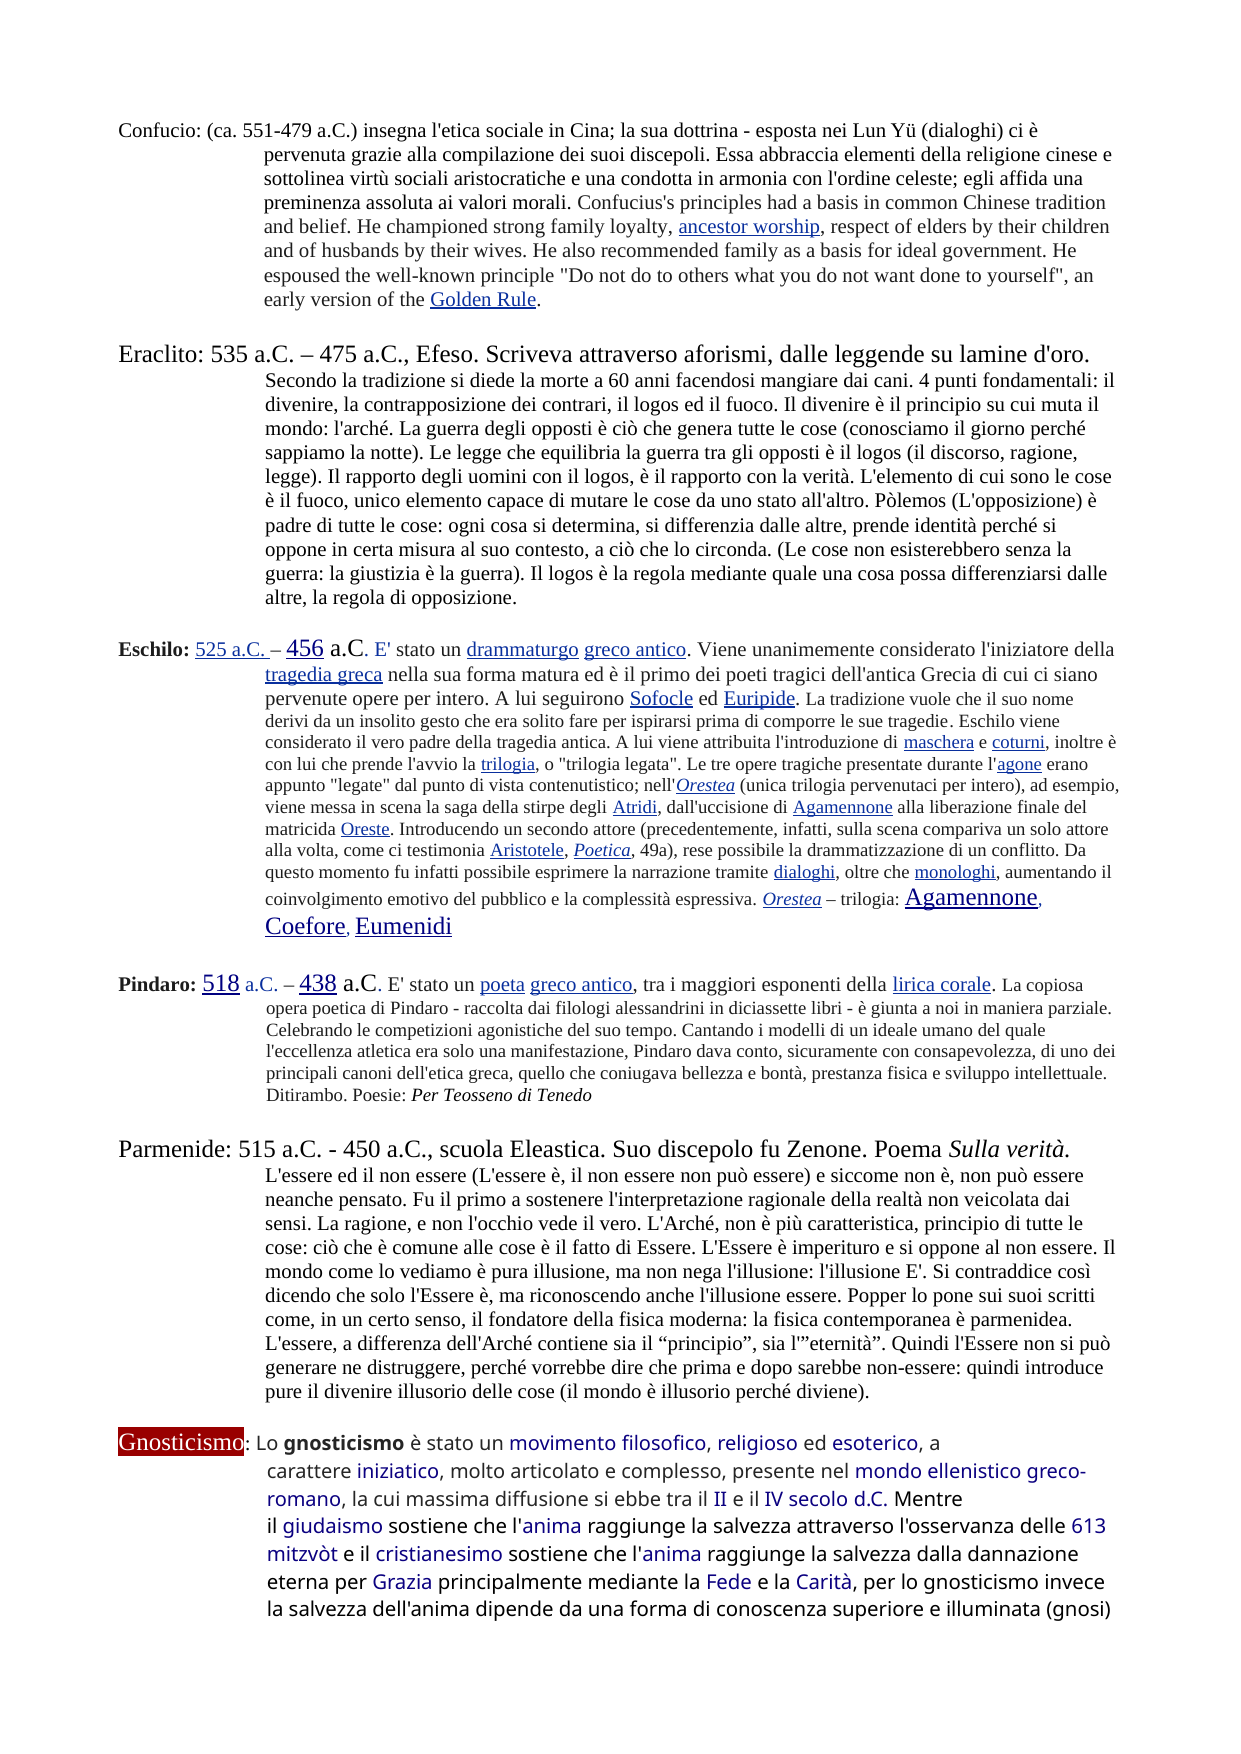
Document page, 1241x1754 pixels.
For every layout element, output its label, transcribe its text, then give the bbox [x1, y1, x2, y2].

text Pindaro: 518 a.C. – 438 a.C. E' stato un poeta greco antico, tra i maggiori esponenti della lirica corale. La copiosa opera poetica di Pindaro - raccolta dai filologi alessandrini in diciassette libri - è giunta a noi in maniera parziale. Celebrando le competizioni agonistiche del suo tempo. Cantando i modelli di un ideale umano del quale l'eccellenza atletica era solo una manifestazione, Pindaro dava conto, sicuramente con consapevolezza, di uno dei principali canoni dell'etica greca, quello che coniugava bellezza e bontà, prestanza fisica e sviluppo intellettuale. Ditirambo. Poesie: Per Teosseno di Tenedo [118, 968, 1122, 1105]
text Gnosticismo: Lo gnosticismo è stato un movimento filosofico, religioso ed esoterico, a carattere iniziatico, molto articolato e complesso, presente nel mondo ellenistico greco-romano, la cui massima diffusione si ebbe tra il II e il IV secolo d.C. Mentre il giudaismo sostiene che l'anima raggiunge la salvezza attraverso l'osservanza delle 613 mitzvòt e il cristianesimo sostiene che l'anima raggiunge la salvezza dalla dannazione eterna per Grazia principalmente mediante la Fede e la Carità, per lo gnosticismo invece la salvezza dell'anima dipende da una forma di conoscenza superiore e illuminata (gnosi) [118, 1427, 1122, 1623]
text Eraclito: 535 a.C. – 475 a.C., Efeso. Scriveva attraverso aforismi, dalle leggende su lamine d'oro. Secondo la tradizione si diede la morte a 60 anni facendosi mangiare dai cani. 4 punti fondamentali: il divenire, la contrapposizione dei contrari, il logos ed il fuoco. Il divenire è il principio su cui muta il mondo: l'arché. La guerra degli opposti è ciò che genera tutte le cose (conosciamo il giorno perché sappiamo la notte). Le legge che equilibria la guerra tra gli opposti è il logos (il discorso, ragione, legge). Il rapporto degli uomini con il logos, è il rapporto con la verità. L'elemento di cui sono le cose è il fuoco, unico elemento capace di mutare le cose da uno stato all'altro. Pòlemos (L'opposizione) è padre di tutte le cose: ogni cosa si determina, si differenzia dalle altre, prende identità perché si oppone in certa misura al suo contesto, a ciò che lo circonda. (Le cose non esisterebbero senza la guerra: la giustizia è la guerra). Il logos è la regola mediante quale una cosa possa differenziarsi dalle altre, la regola di opposizione. [118, 339, 1122, 609]
text Parmenide: 515 a.C. - 450 a.C., scuola Eleastica. Suo discepolo fu Zenone. Poema Sulla verità. L'essere ed il non essere (L'essere è, il non essere non può essere) e siccome non è, non può essere neanche pensato. Fu il primo a sostenere l'interpretazione ragionale della realtà non veicolata dai sensi. La ragione, e non l'occhio vede il vero. L'Arché, non è più caratteristica, principio di tutte le cose: ciò che è comune alle cose è il fatto di Essere. L'Essere è imperituro e si oppone al non essere. Il mondo come lo vediamo è pura illusione, ma non nega l'illusione: l'illusione E'. Si contraddice così dicendo che solo l'Essere è, ma riconoscendo anche l'illusione essere. Popper lo pone sui suoi scritti come, in un certo senso, il fondatore della fisica moderna: la fisica contemporanea è parmenidea. L'essere, a differenza dell'Arché contiene sia il “principio”, sia l'”eternità”. Quindi l'Essere non si può generare ne distruggere, perché vorrebbe dire che prima e dopo sarebbe non-essere: quindi introduce pure il divenire illusorio delle cose (il mondo è illusorio perché diviene). [118, 1134, 1122, 1403]
text Confucio: (ca. 551-479 a.C.) insegna l'etica sociale in Cina; la sua dottrina - esposta nei Lun Yü (dialoghi) ci è pervenuta grazie alla compilazione dei suoi discepoli. Essa abbraccia elementi della religione cinese e sottolinea virtù sociali aristocratiche e una condotta in armonia con l'ordine celeste; egli affida una preminenza assoluta ai valori morali. Confucius's principles had a basis in common Chinese tradition and belief. He championed strong family loyalty, ancestor worship, respect of elders by their children and of husbands by their wives. He also recommended family as a basis for ideal government. He espoused the well-known principle "Do not do to others what you do not want done to yourself", an early version of the Golden Rule. [118, 118, 1122, 311]
text Eschilo: 525 a.C. – 456 a.C. E' stato un drammaturgo greco antico. Viene unanimemente considerato l'iniziatore della tragedia greca nella sua forma matura ed è il primo dei poeti tragici dell'antica Grecia di cui ci siano pervenute opere per intero. A lui seguirono Sofocle ed Euripide. La tradizione vuole che il suo nome derivi da un insolito gesto che era solito fare per ispirarsi prima di comporre le sue tragedie. Eschilo viene considerato il vero padre della tragedia antica. A lui viene attribuita l'introduzione di maschera e coturni, inoltre è con lui che prende l'avvio la trilogia, o "trilogia legata". Le tre opere tragiche presentate durante l'agone erano appunto "legate" dal punto di vista contenutistico; nell'Orestea (unica trilogia pervenutaci per intero), ad esempio, viene messa in scena la saga della stirpe degli Atridi, dall'uccisione di Agamennone alla liberazione finale del matricida Oreste. Introducendo un secondo attore (precedentemente, infatti, sulla scena compariva un solo attore alla volta, come ci testimonia Aristotele, Poetica, 49a), rese possibile la drammatizzazione di un conflitto. Da questo momento fu infatti possibile esprimere la narrazione tramite dialoghi, oltre che monologhi, aumentando il coinvolgimento emotivo del pubblico e la complessità espressiva. Orestea – trilogia: Agamennone, Coefore, Eumenidi [118, 633, 1122, 940]
